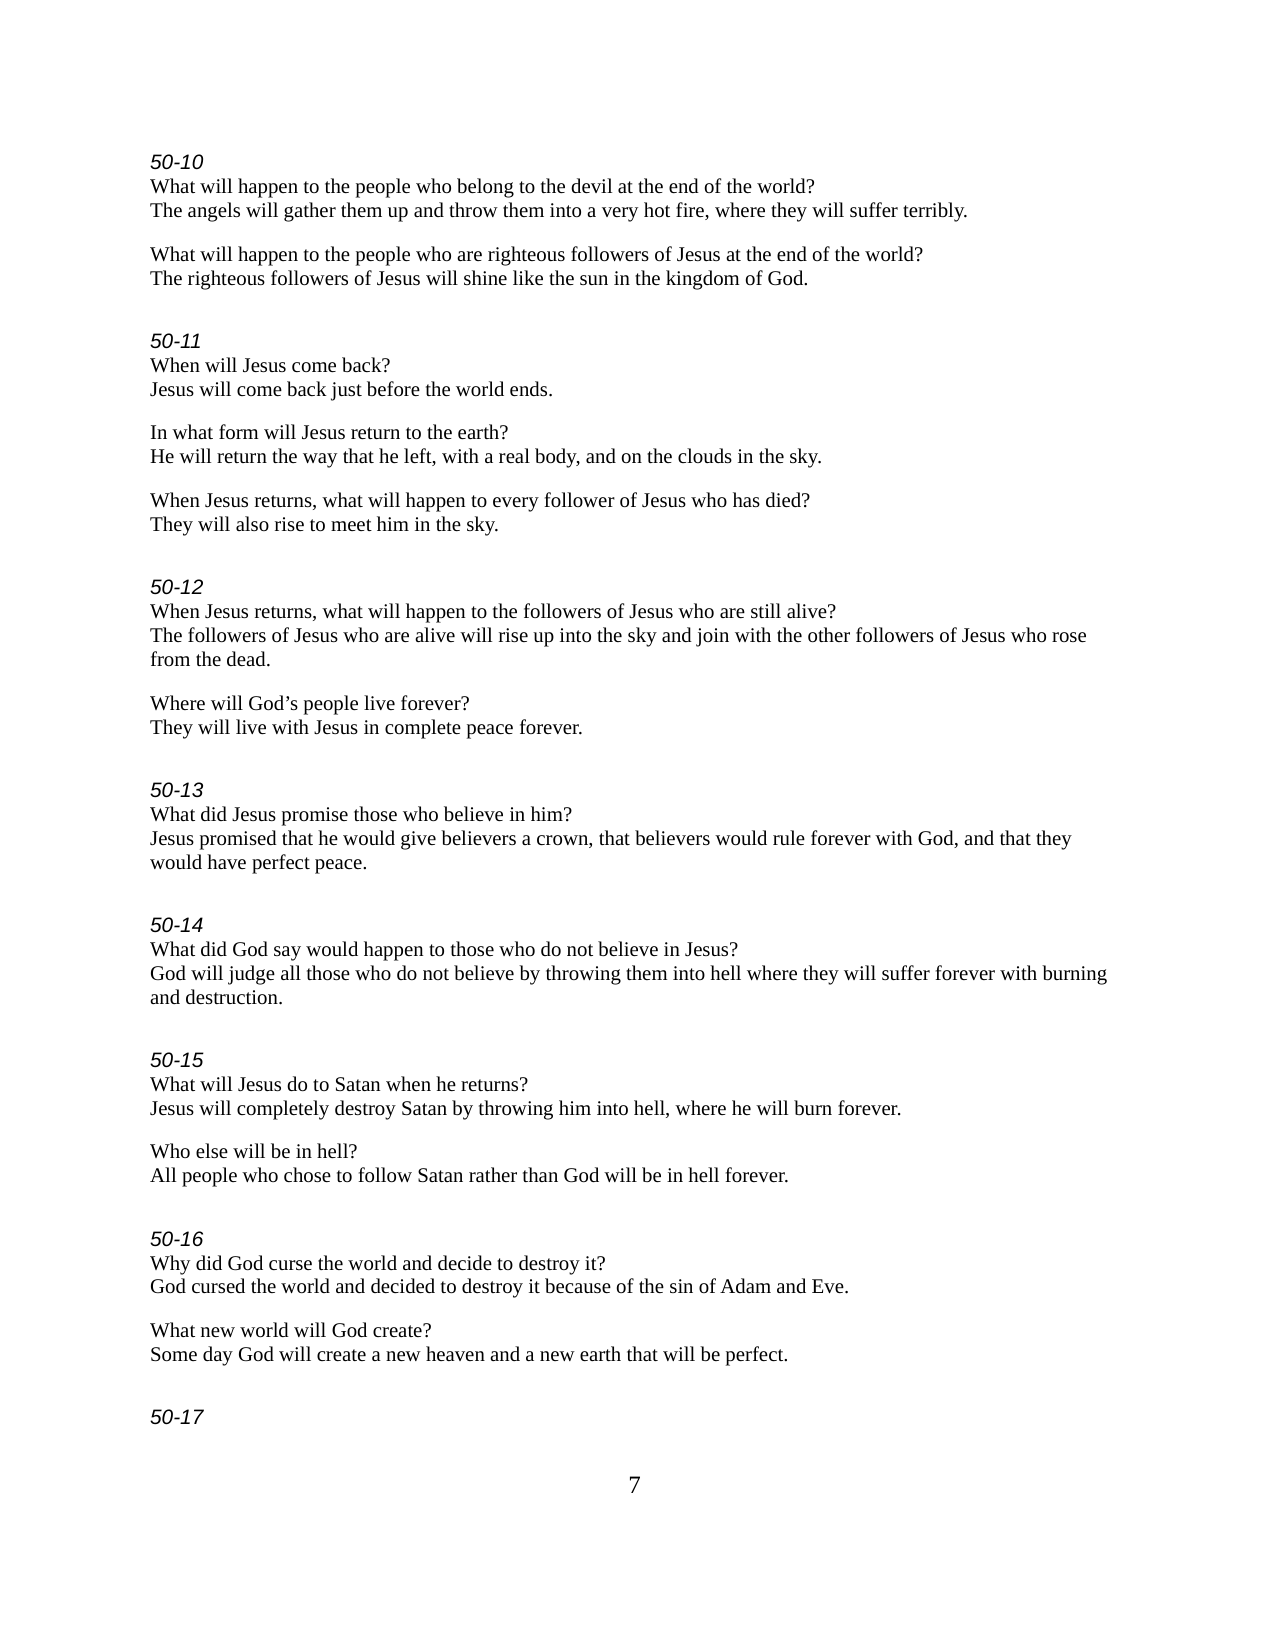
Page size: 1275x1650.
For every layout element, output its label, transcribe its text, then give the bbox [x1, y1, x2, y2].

text In what form will Jesus return to the earth? He will return the way that he left, with a real body, and on the clouds in the sky. [150, 420, 1125, 468]
text What will Jesus do to Satan when he returns? Jesus will completely destroy Satan by throwing him into hell, where he will burn forever. [150, 1072, 1125, 1120]
text When will Jesus come back? Jesus will come back just before the world ends. [150, 353, 1125, 401]
subtitle 50-11 [150, 329, 1125, 353]
subtitle 50-14 [150, 913, 1125, 937]
subtitle 50-16 [150, 1226, 1125, 1250]
subtitle 50-17 [150, 1405, 1125, 1429]
text Who else will be in hell? All people who chose to follow Satan rather than God will be in hell forever. [150, 1139, 1125, 1187]
text What new world will God create? Some day God will create a new heaven and a new earth that will be perfect. [150, 1318, 1125, 1366]
text When Jesus returns, what will happen to the followers of Jesus who are still alive? The followers of Jesus who are alive will rise up into the sky and join with the other followers of Jesus who rose from the dead. [150, 599, 1125, 671]
subtitle 50-13 [150, 778, 1125, 802]
subtitle 50-12 [150, 575, 1125, 599]
text Where will God’s people live forever? They will live with Jesus in complete peace forever. [150, 691, 1125, 739]
text Why did God curse the world and decide to destroy it? God cursed the world and decided to destroy it because of the sin of Adam and Eve. [150, 1250, 1125, 1298]
text What will happen to the people who are righteous followers of Jesus at the end of the world? The righteous followers of Jesus will shine like the sun in the kingdom of God. [150, 242, 1125, 290]
text What did God say would happen to those who do not believe in Jesus? God will judge all those who do not believe by throwing them into hell where they will suffer forever with burning and destruction. [150, 937, 1125, 1009]
subtitle 50-10 [150, 150, 1125, 174]
text What will happen to the people who belong to the devil at the end of the world? The angels will gather them up and throw them into a very hot fire, where they will suffer terribly. [150, 174, 1125, 222]
text When Jesus returns, what will happen to every follower of Jesus who has died? They will also rise to meet him in the sky. [150, 488, 1125, 536]
text What did Jesus promise those who believe in him? Jesus promised that he would give believers a crown, that believers would rule forever with God, and that they would have perfect peace. [150, 802, 1125, 874]
subtitle 50-15 [150, 1048, 1125, 1072]
